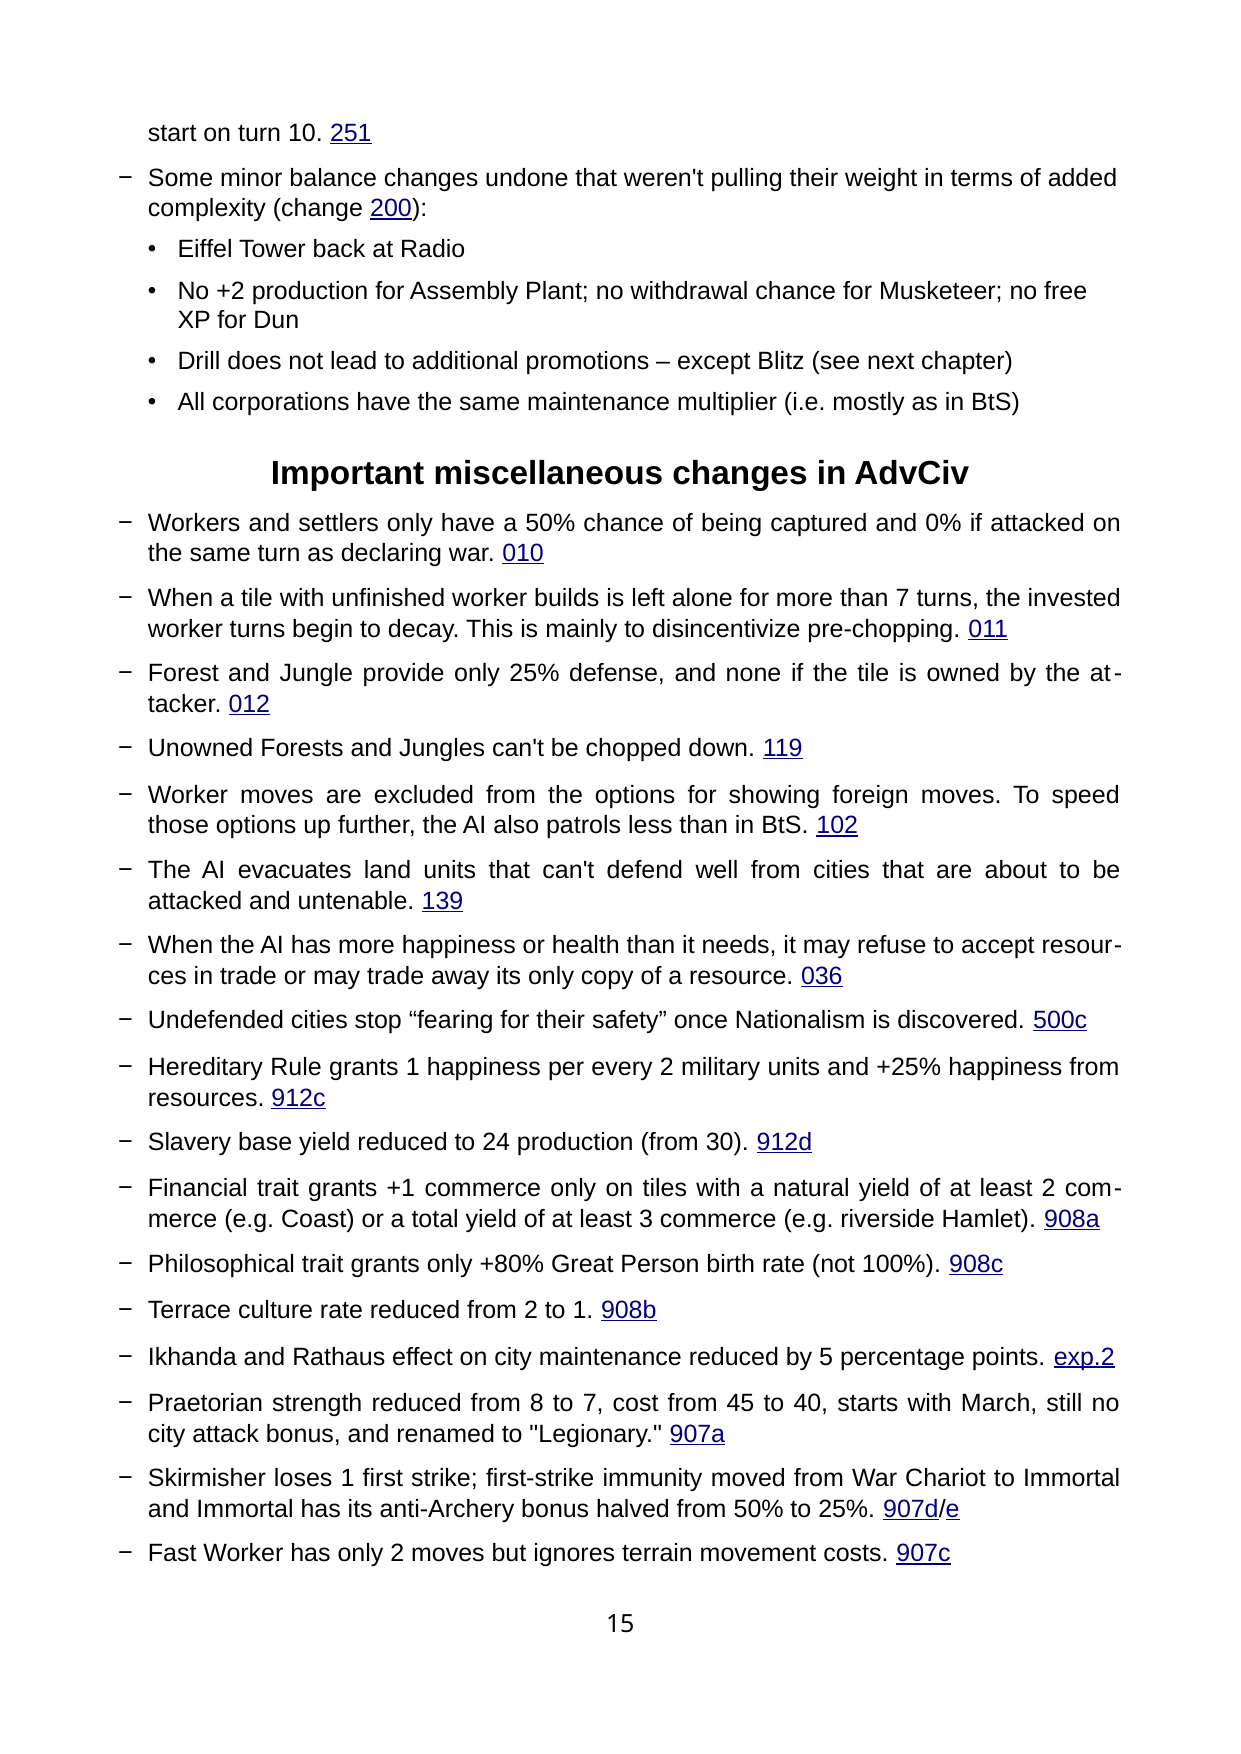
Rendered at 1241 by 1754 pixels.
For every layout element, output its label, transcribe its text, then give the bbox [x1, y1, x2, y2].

list The AI evacuates land units that can't defend well from cities that are about to be attacked and untenable. 139 [118, 852, 1122, 914]
list Hereditary Rule grants 1 happiness per every 2 military units and +25% happiness from resources. 912c [118, 1048, 1122, 1111]
list Ikhanda and Rathaus effect on city maintenance reduced by 5 percentage points. exp.2 [118, 1338, 1122, 1372]
list All corporations have the same maintenance multiplier (i.e. mostly as in BtS) [148, 387, 1122, 416]
list Skirmisher loses 1 first strike; first-strike immunity moved from War Chariot to Immortal and Immortal has its anti-Archery bonus halved from 50% to 25%. 907d/e [118, 1460, 1122, 1523]
list Praetorian strength reduced from 8 to 7, cost from 45 to 40, starts with March, still no city attack bonus, and renamed to "Legionary." 907a [118, 1385, 1122, 1447]
list Forest and Jungle provide only 25% defense, and none if the tile is owned by the at­tacker. 012 [118, 655, 1122, 717]
list No +2 production for Assembly Plant; no withdrawal chance for Musketeer; no free XP for Dun [148, 276, 1122, 333]
list Philosophical trait grants only +80% Great Person birth rate (not 100%). 908c [118, 1245, 1122, 1279]
list When the AI has more happiness or health than it needs, it may refuse to accept resour­ces in trade or may trade away its only copy of a resource. 036 [118, 927, 1122, 989]
list Fast Worker has only 2 moves but ignores terrain movement costs. 907c [118, 1535, 1122, 1569]
list Drill does not lead to additional promotions – except Blitz (see next chapter) [148, 346, 1122, 374]
list start on turn 10. 251 [118, 118, 1122, 147]
list Some minor balance changes undone that weren't pulling their weight in terms of added complexity (change 200): [118, 159, 1122, 222]
list When a tile with unfinished worker builds is left alone for more than 7 turns, the invested worker turns begin to decay. This is mainly to disincentivize pre-chopping. 011 [118, 579, 1122, 642]
list Unowned Forests and Jungles can't be chopped down. 119 [118, 730, 1122, 764]
list Worker moves are excluded from the options for showing foreign moves. To speed those options up further, the AI also patrols less than in BtS. 102 [118, 776, 1122, 839]
list Slavery base yield reduced to 24 production (from 30). 912d [118, 1124, 1122, 1158]
list Eiffel Tower back at Radio [148, 234, 1122, 263]
list Financial trait grants +1 commerce only on tiles with a natural yield of at least 2 com­merce (e.g. Coast) or a total yield of at least 3 commerce (e.g. riverside Hamlet). 908a [118, 1170, 1122, 1233]
subtitle Important miscellaneous changes in AdvCiv [118, 453, 1122, 492]
list Workers and settlers only have a 50% chance of being captured and 0% if attacked on the same turn as declaring war. 010 [118, 504, 1122, 567]
list Terrace culture rate reduced from 2 to 1. 908b [118, 1292, 1122, 1326]
list Undefended cities stop “fearing for their safety” once Nationalism is discovered. 500c [118, 1002, 1122, 1036]
